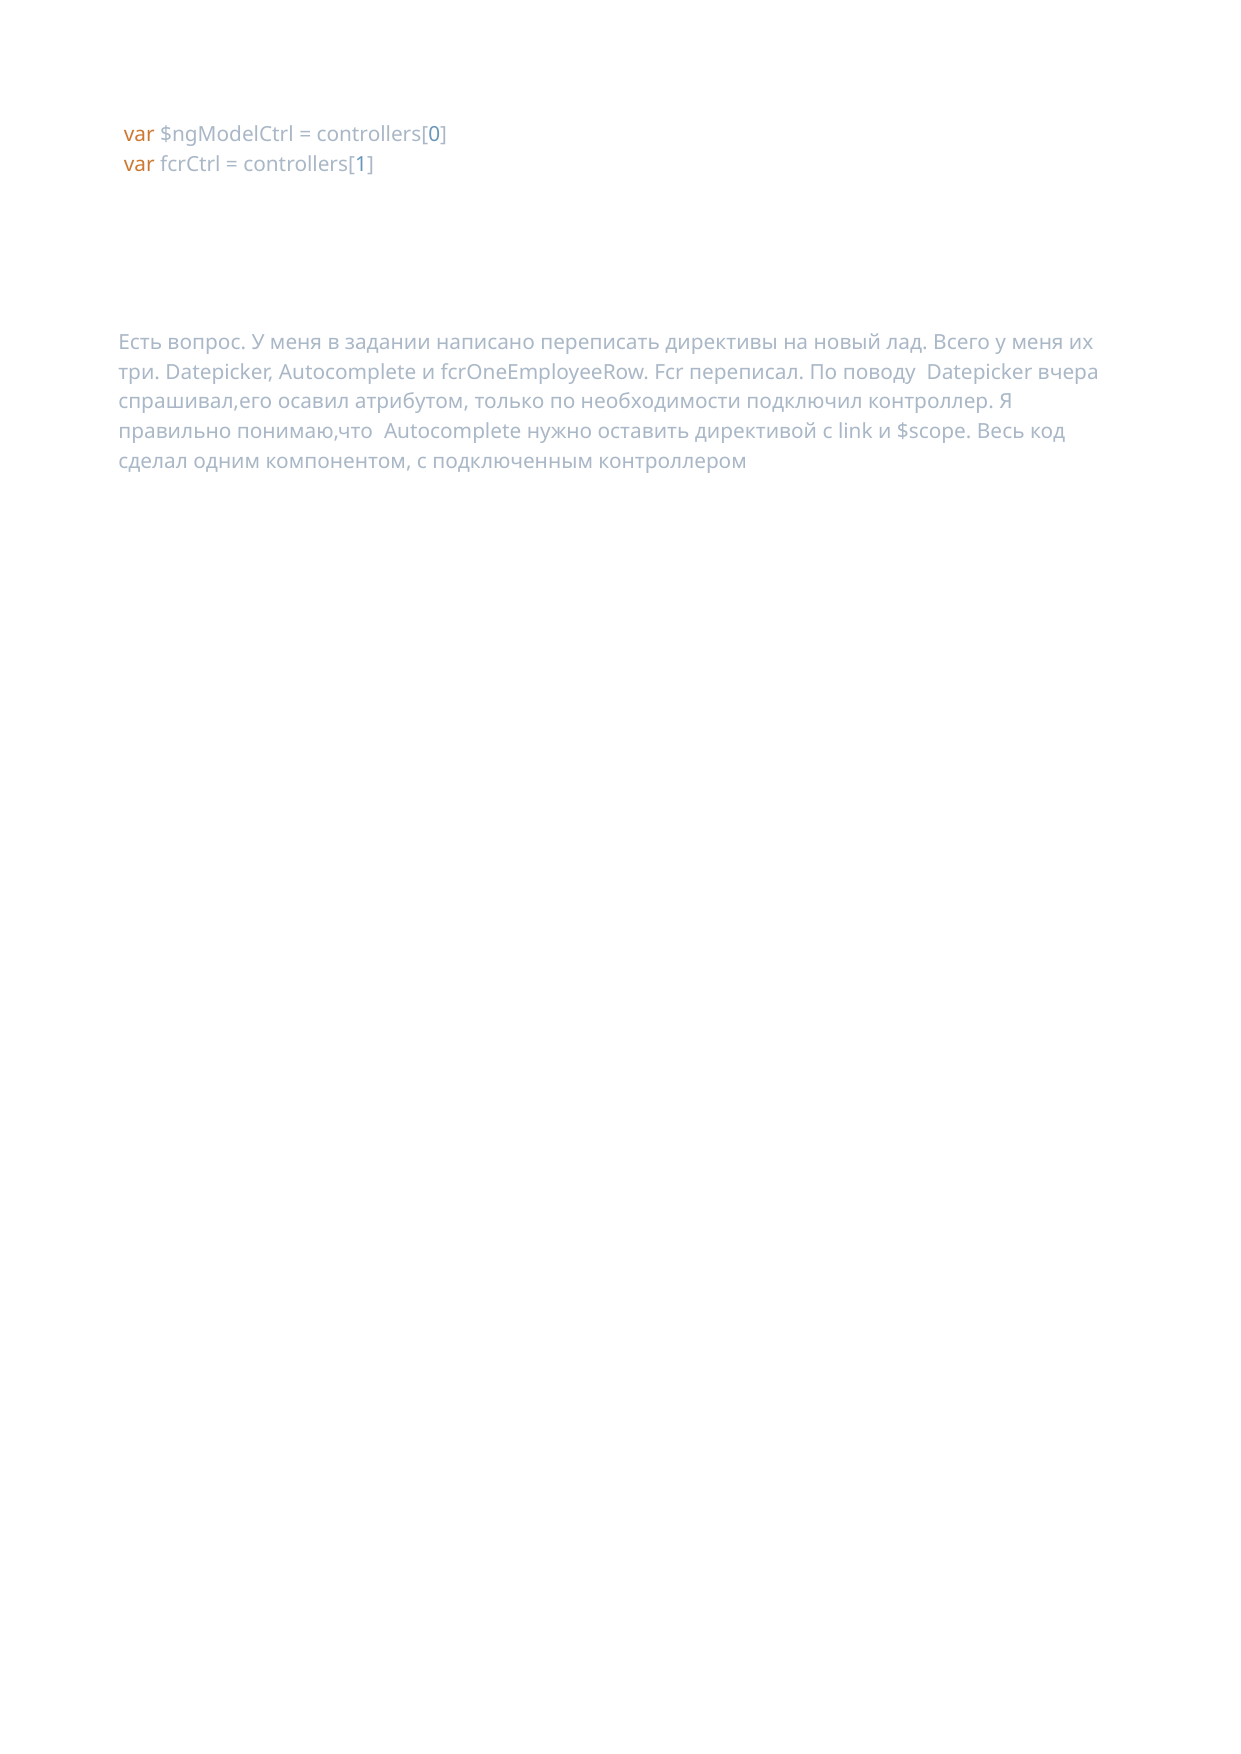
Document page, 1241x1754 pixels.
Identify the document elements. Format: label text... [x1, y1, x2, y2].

text var $ngModelCtrl = controllers[0] var fcrCtrl = controllers[1] [118, 118, 1122, 177]
text Есть вопрос. У меня в задании написано переписать директивы на новый лад. Всего у меня их три. Datepicker, Autocomplete и fcrOneEmployeeRow. Fcr переписал. По поводу Datepicker вчера спрашивал,его осавил атрибутом, только по необходимости подключил контроллер. Я правильно понимаю,что Autocomplete нужно оставить директивой с link и $scope. Весь код сделал одним компонентом, с подключенным контроллером [118, 326, 1122, 474]
